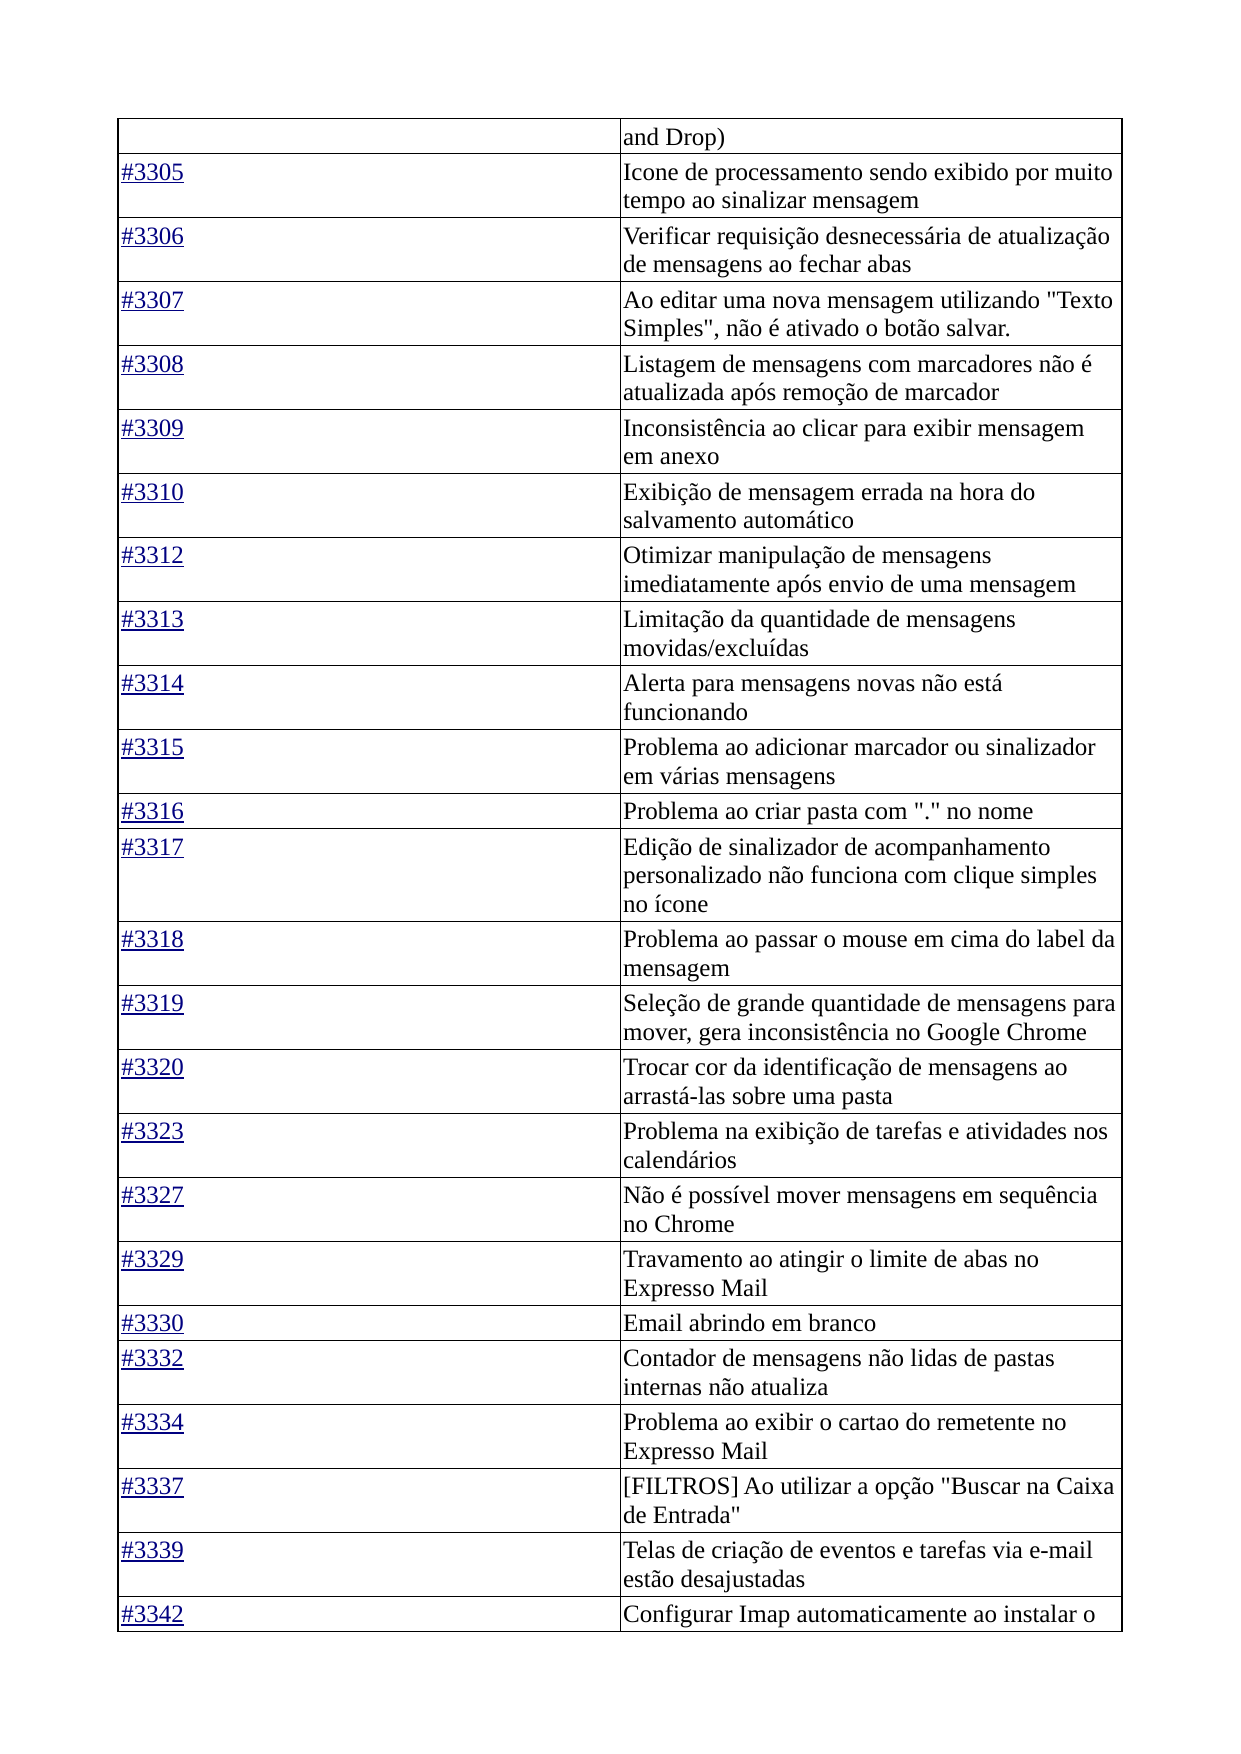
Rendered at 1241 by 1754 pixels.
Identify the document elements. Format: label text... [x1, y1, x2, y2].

table_cell Problema ao criar pasta com "." no nome [621, 794, 1121, 828]
table_cell #3307 [119, 282, 620, 345]
table_cell #3334 [119, 1405, 620, 1468]
table_cell Alerta para mensagens novas não está funcionando [621, 666, 1121, 729]
table_cell #3305 [119, 154, 620, 217]
table_cell Seleção de grande quantidade de mensagens para mover, gera inconsistência no Google Chrome [621, 986, 1121, 1049]
table_cell #3314 [119, 666, 620, 729]
table_cell #3313 [119, 602, 620, 665]
table_cell [119, 119, 620, 153]
table_cell #3329 [119, 1242, 620, 1304]
table_cell Não é possível mover mensagens em sequência no Chrome [621, 1178, 1121, 1241]
table_cell Travamento ao atingir o limite de abas no Expresso Mail [621, 1242, 1121, 1304]
table_cell Problema ao passar o mouse em cima do label da mensagem [621, 922, 1121, 985]
table_cell #3332 [119, 1341, 620, 1404]
table_cell Trocar cor da identificação de mensagens ao arrastá-las sobre uma pasta [621, 1050, 1121, 1113]
table_cell #3342 [119, 1597, 620, 1631]
table_cell #3308 [119, 346, 620, 409]
table_cell Configurar Imap automaticamente ao instalar o [621, 1597, 1121, 1631]
table_cell #3319 [119, 986, 620, 1049]
table_cell Edição de sinalizador de acompanhamento personalizado não funciona com clique simples no ícone [621, 829, 1121, 921]
table_cell Email abrindo em branco [621, 1306, 1121, 1340]
table_cell Verificar requisição desnecessária de atualização de mensagens ao fechar abas [621, 218, 1121, 281]
table_cell Exibição de mensagem errada na hora do salvamento automático [621, 474, 1121, 537]
table_cell #3312 [119, 538, 620, 601]
table_cell #3323 [119, 1114, 620, 1177]
table_cell #3327 [119, 1178, 620, 1241]
table_cell Contador de mensagens não lidas de pastas internas não atualiza [621, 1341, 1121, 1404]
table_cell #3337 [119, 1469, 620, 1532]
table_cell #3309 [119, 410, 620, 473]
table_cell #3315 [119, 730, 620, 793]
table_cell Problema ao exibir o cartao do remetente no Expresso Mail [621, 1405, 1121, 1468]
table_cell #3339 [119, 1533, 620, 1596]
table_cell Limitação da quantidade de mensagens movidas/excluídas [621, 602, 1121, 665]
table_cell Ao editar uma nova mensagem utilizando "Texto Simples", não é ativado o botão salvar. [621, 282, 1121, 345]
table_cell #3306 [119, 218, 620, 281]
table_cell Telas de criação de eventos e tarefas via e-mail estão desajustadas [621, 1533, 1121, 1596]
table_cell #3316 [119, 794, 620, 828]
table_cell #3318 [119, 922, 620, 985]
table_cell #3330 [119, 1306, 620, 1340]
table_cell #3317 [119, 829, 620, 921]
table_cell Inconsistência ao clicar para exibir mensagem em anexo [621, 410, 1121, 473]
table_cell Problema na exibição de tarefas e atividades nos calendários [621, 1114, 1121, 1177]
table_cell #3320 [119, 1050, 620, 1113]
table_cell Otimizar manipulação de mensagens imediatamente após envio de uma mensagem [621, 538, 1121, 601]
table_cell and Drop) [621, 119, 1121, 153]
table_cell #3310 [119, 474, 620, 537]
table_cell Listagem de mensagens com marcadores não é atualizada após remoção de marcador [621, 346, 1121, 409]
table_cell Icone de processamento sendo exibido por muito tempo ao sinalizar mensagem [621, 154, 1121, 217]
table_cell [FILTROS] Ao utilizar a opção "Buscar na Caixa de Entrada" [621, 1469, 1121, 1532]
table_cell Problema ao adicionar marcador ou sinalizador em várias mensagens [621, 730, 1121, 793]
